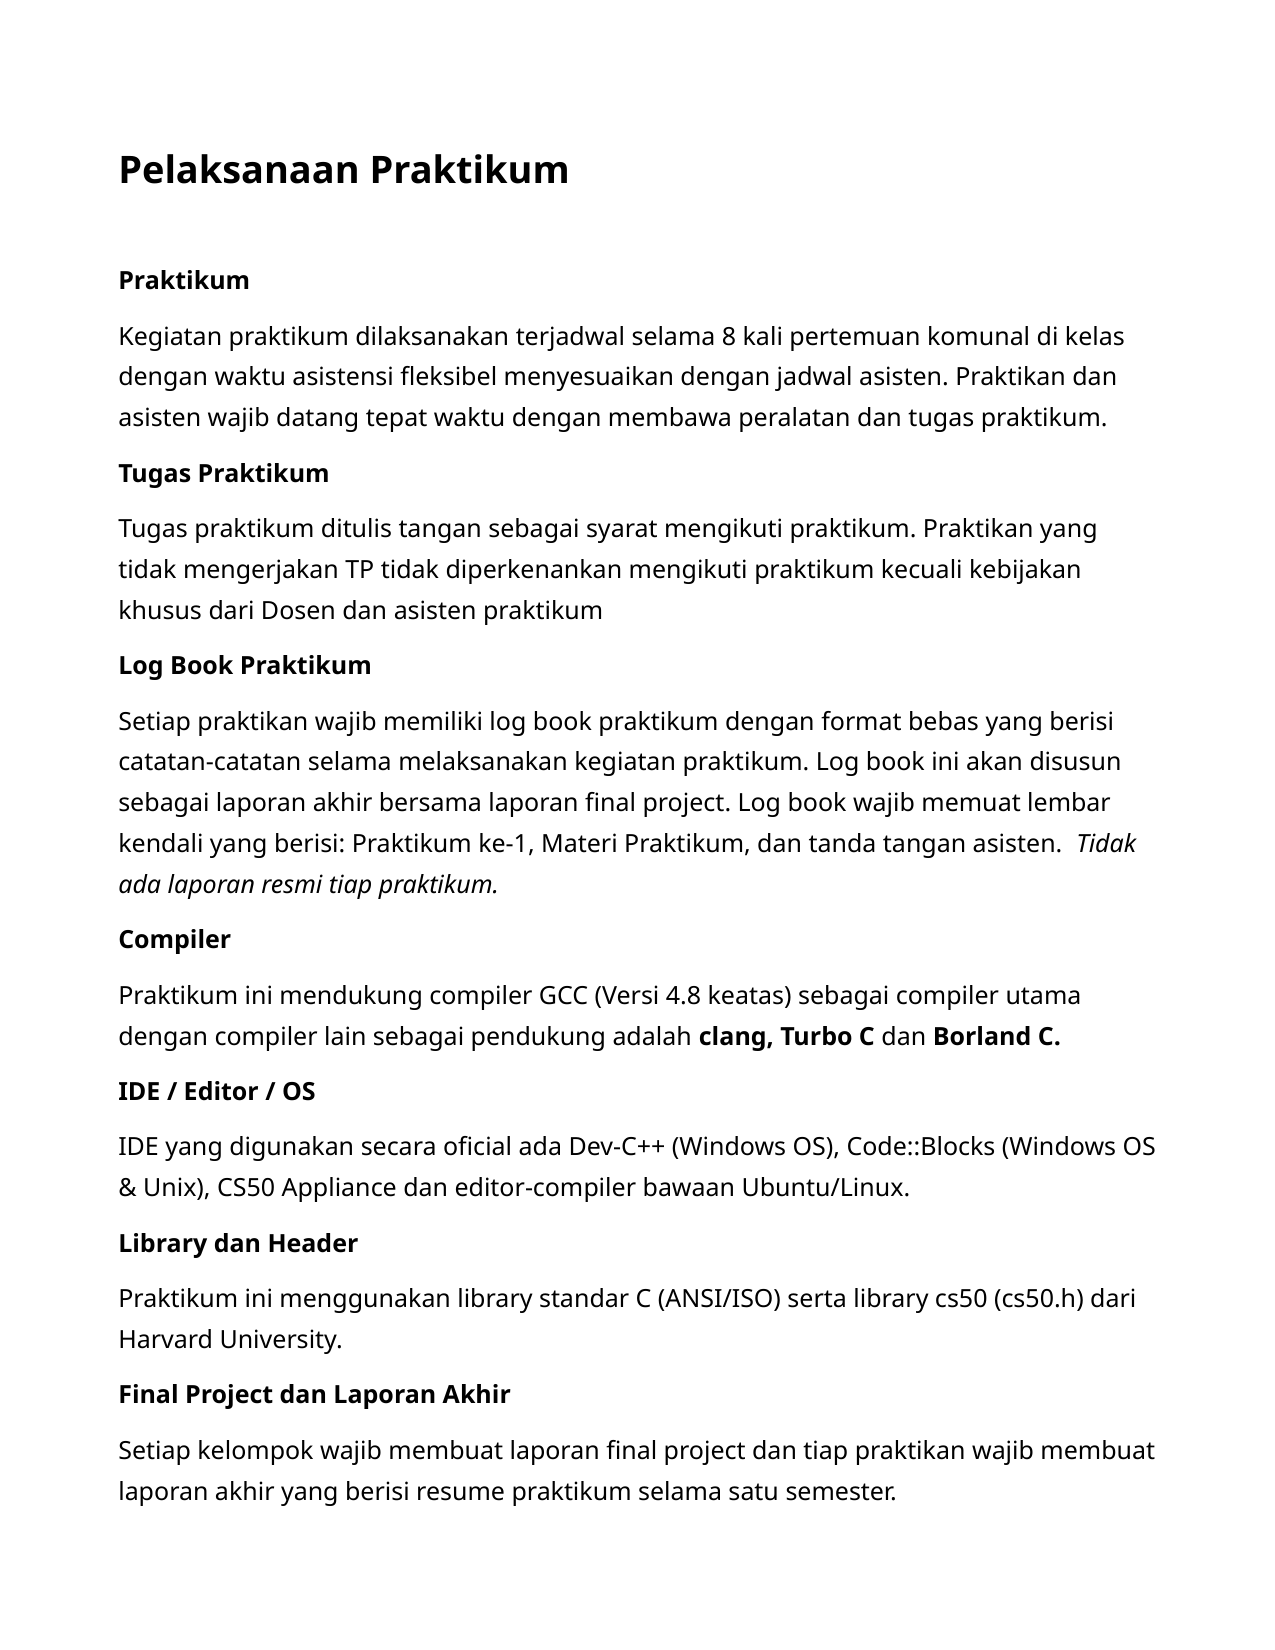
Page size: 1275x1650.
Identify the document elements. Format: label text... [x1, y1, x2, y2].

text Final Project dan Laporan Akhir [118, 1377, 1157, 1411]
text IDE yang digunakan secara oficial ada Dev-C++ (Windows OS), Code::Blocks (Windows OS & Unix), CS50 Appliance dan editor-compiler bawaan Ubuntu/Linux. [118, 1129, 1157, 1204]
text Praktikum ini menggunakan library standar C (ANSI/ISO) serta library cs50 (cs50.h) dari Harvard University. [118, 1281, 1157, 1356]
text Setiap praktikan wajib memiliki log book praktikum dengan format bebas yang berisi catatan-catatan selama melaksanakan kegiatan praktikum. Log book ini akan disusun sebagai laporan akhir bersama laporan final project. Log book wajib memuat lembar kendali yang berisi: Praktikum ke-1, Materi Praktikum, dan tanda tangan asisten. Tidak ada laporan resmi tiap praktikum. [118, 703, 1157, 901]
text Tugas Praktikum [118, 455, 1157, 489]
text Compiler [118, 922, 1157, 956]
text Log Book Praktikum [118, 648, 1157, 682]
text Setiap kelompok wajib membuat laporan final project dan tiap praktikan wajib membuat laporan akhir yang berisi resume praktikum selama satu semester. [118, 1432, 1157, 1507]
text Praktikum [118, 263, 1157, 297]
text IDE / Editor / OS [118, 1073, 1157, 1108]
text Kegiatan praktikum dilaksanakan terjadwal selama 8 kali pertemuan komunal di kelas dengan waktu asistensi fleksibel menyesuaikan dengan jadwal asisten. Praktikan dan asisten wajib datang tepat waktu dengan membawa peralatan dan tugas praktikum. [118, 318, 1157, 434]
text Library dan Header [118, 1225, 1157, 1259]
text Praktikum ini mendukung compiler GCC (Versi 4.8 keatas) sebagai compiler utama dengan compiler lain sebagai pendukung adalah clang, Turbo C dan Borland C. [118, 977, 1157, 1052]
text Tugas praktikum ditulis tangan sebagai syarat mengikuti praktikum. Praktikan yang tidak mengerjakan TP tidak diperkenankan mengikuti praktikum kecuali kebijakan khusus dari Dosen dan asisten praktikum [118, 511, 1157, 626]
subtitle Pelaksanaan Praktikum [118, 143, 1157, 195]
